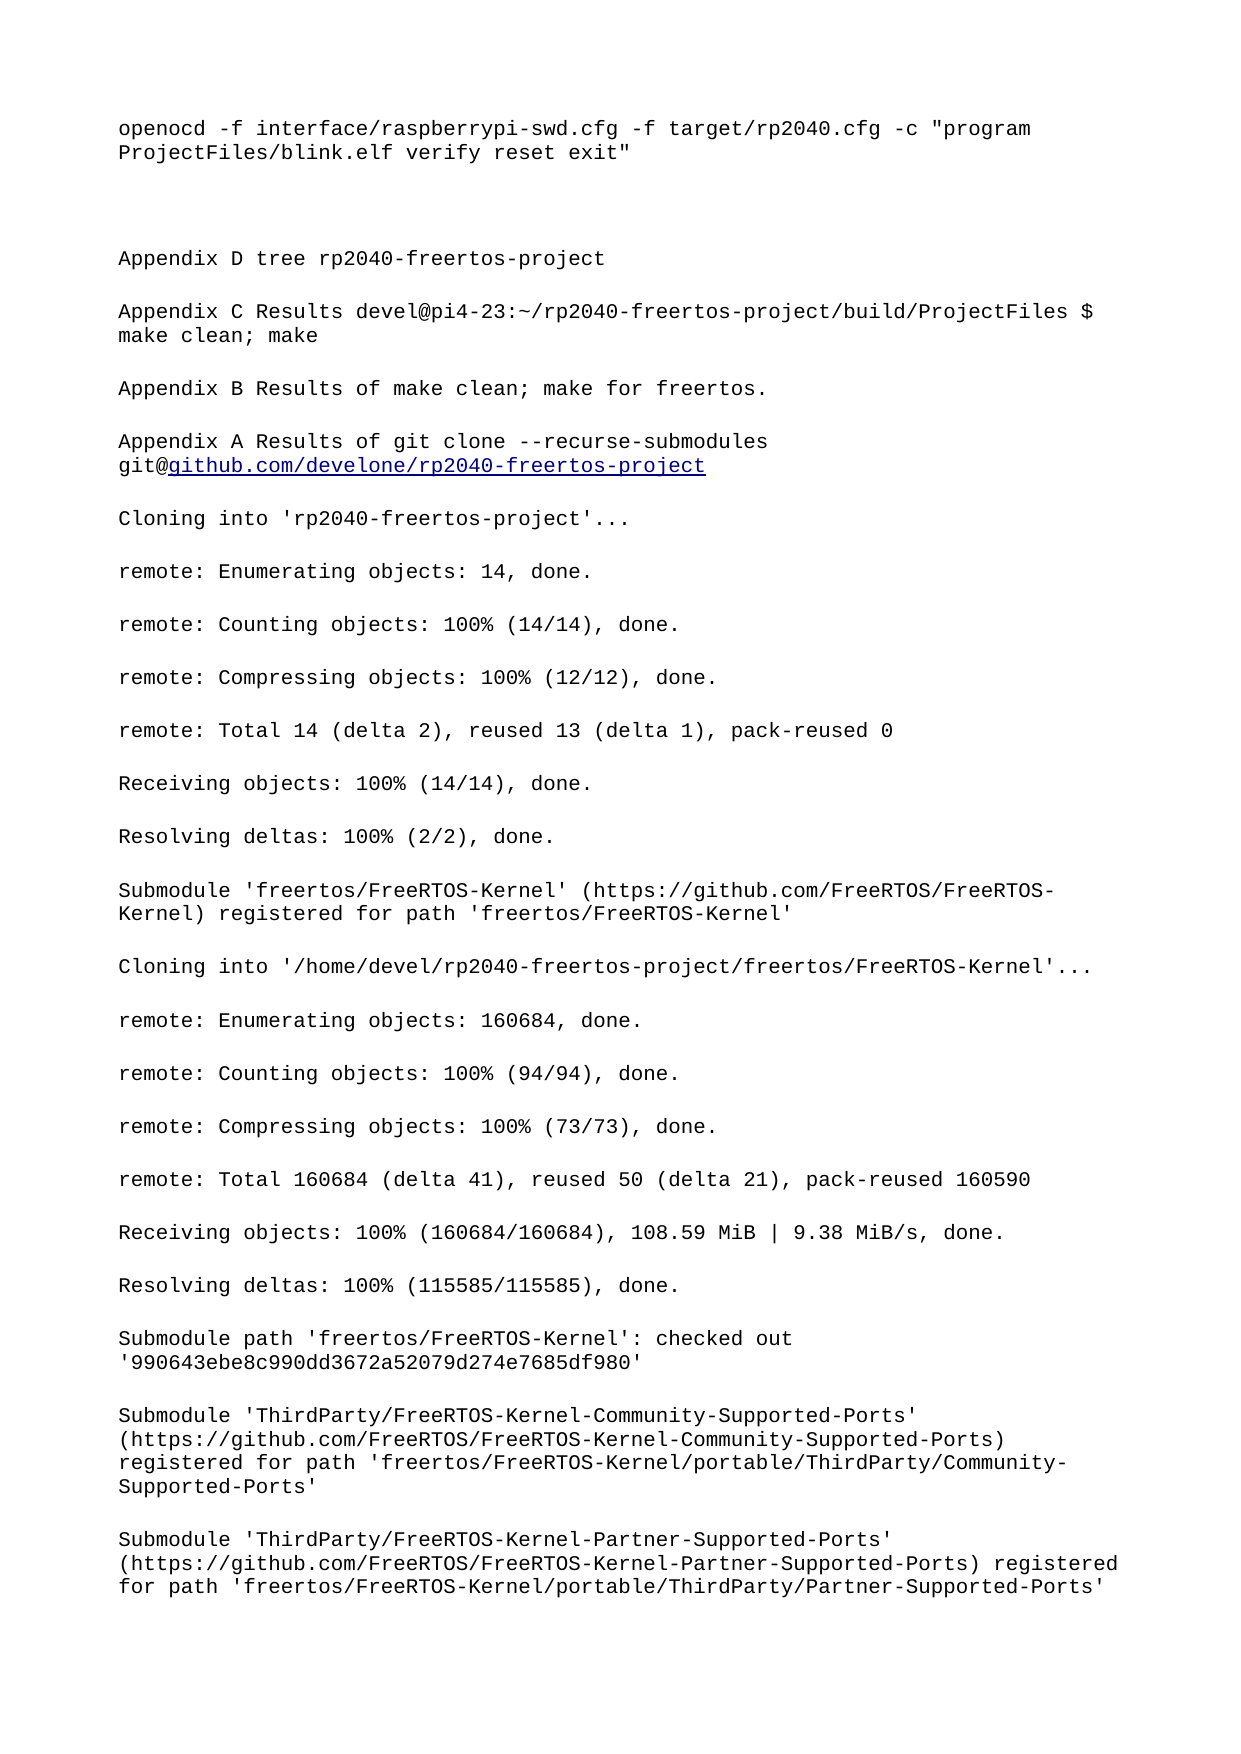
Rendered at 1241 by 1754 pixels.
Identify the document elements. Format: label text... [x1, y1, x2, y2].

text remote: Compressing objects: 100% (12/12), done. [118, 667, 1122, 691]
text Appendix C Results devel@pi4-23:~/rp2040-freertos-project/build/ProjectFiles $ make clean; make [118, 301, 1122, 348]
text Appendix B Results of make clean; make for freertos. [118, 378, 1122, 402]
text remote: Counting objects: 100% (14/14), done. [118, 614, 1122, 638]
text Receiving objects: 100% (14/14), done. [118, 773, 1122, 797]
text Resolving deltas: 100% (115585/115585), done. [118, 1275, 1122, 1299]
text Receiving objects: 100% (160684/160684), 108.59 MiB | 9.38 MiB/s, done. [118, 1222, 1122, 1246]
text openocd -f interface/raspberrypi-swd.cfg -f target/rp2040.cfg -c "program ProjectFiles/blink.elf verify reset exit" [118, 118, 1122, 165]
text remote: Enumerating objects: 14, done. [118, 561, 1122, 584]
text remote: Total 14 (delta 2), reused 13 (delta 1), pack-reused 0 [118, 720, 1122, 744]
text Submodule 'freertos/FreeRTOS-Kernel' (https://github.com/FreeRTOS/FreeRTOS-Kernel) registered for path 'freertos/FreeRTOS-Kernel' [118, 880, 1122, 927]
text Resolving deltas: 100% (2/2), done. [118, 827, 1122, 850]
text remote: Total 160684 (delta 41), reused 50 (delta 21), pack-reused 160590 [118, 1169, 1122, 1193]
text Cloning into 'rp2040-freertos-project'... [118, 508, 1122, 531]
text Appendix D tree rp2040-freertos-project [118, 248, 1122, 272]
text Cloning into '/home/devel/rp2040-freertos-project/freertos/FreeRTOS-Kernel'... [118, 956, 1122, 980]
text remote: Enumerating objects: 160684, done. [118, 1009, 1122, 1033]
text Appendix A Results of git clone --recurse-submodules git@github.com/develone/rp2040-freertos-project [118, 431, 1122, 478]
text Submodule 'ThirdParty/FreeRTOS-Kernel-Partner-Supported-Ports' (https://github.com/FreeRTOS/FreeRTOS-Kernel-Partner-Supported-Ports) registered for path 'freertos/FreeRTOS-Kernel/portable/ThirdParty/Partner-Supported-Ports' [118, 1529, 1122, 1600]
text remote: Compressing objects: 100% (73/73), done. [118, 1116, 1122, 1139]
text remote: Counting objects: 100% (94/94), done. [118, 1063, 1122, 1086]
text Submodule path 'freertos/FreeRTOS-Kernel': checked out '990643ebe8c990dd3672a52079d274e7685df980' [118, 1328, 1122, 1376]
text Submodule 'ThirdParty/FreeRTOS-Kernel-Community-Supported-Ports' (https://github.com/FreeRTOS/FreeRTOS-Kernel-Community-Supported-Ports) registered for path 'freertos/FreeRTOS-Kernel/portable/ThirdParty/Community-Supported-Ports' [118, 1405, 1122, 1500]
